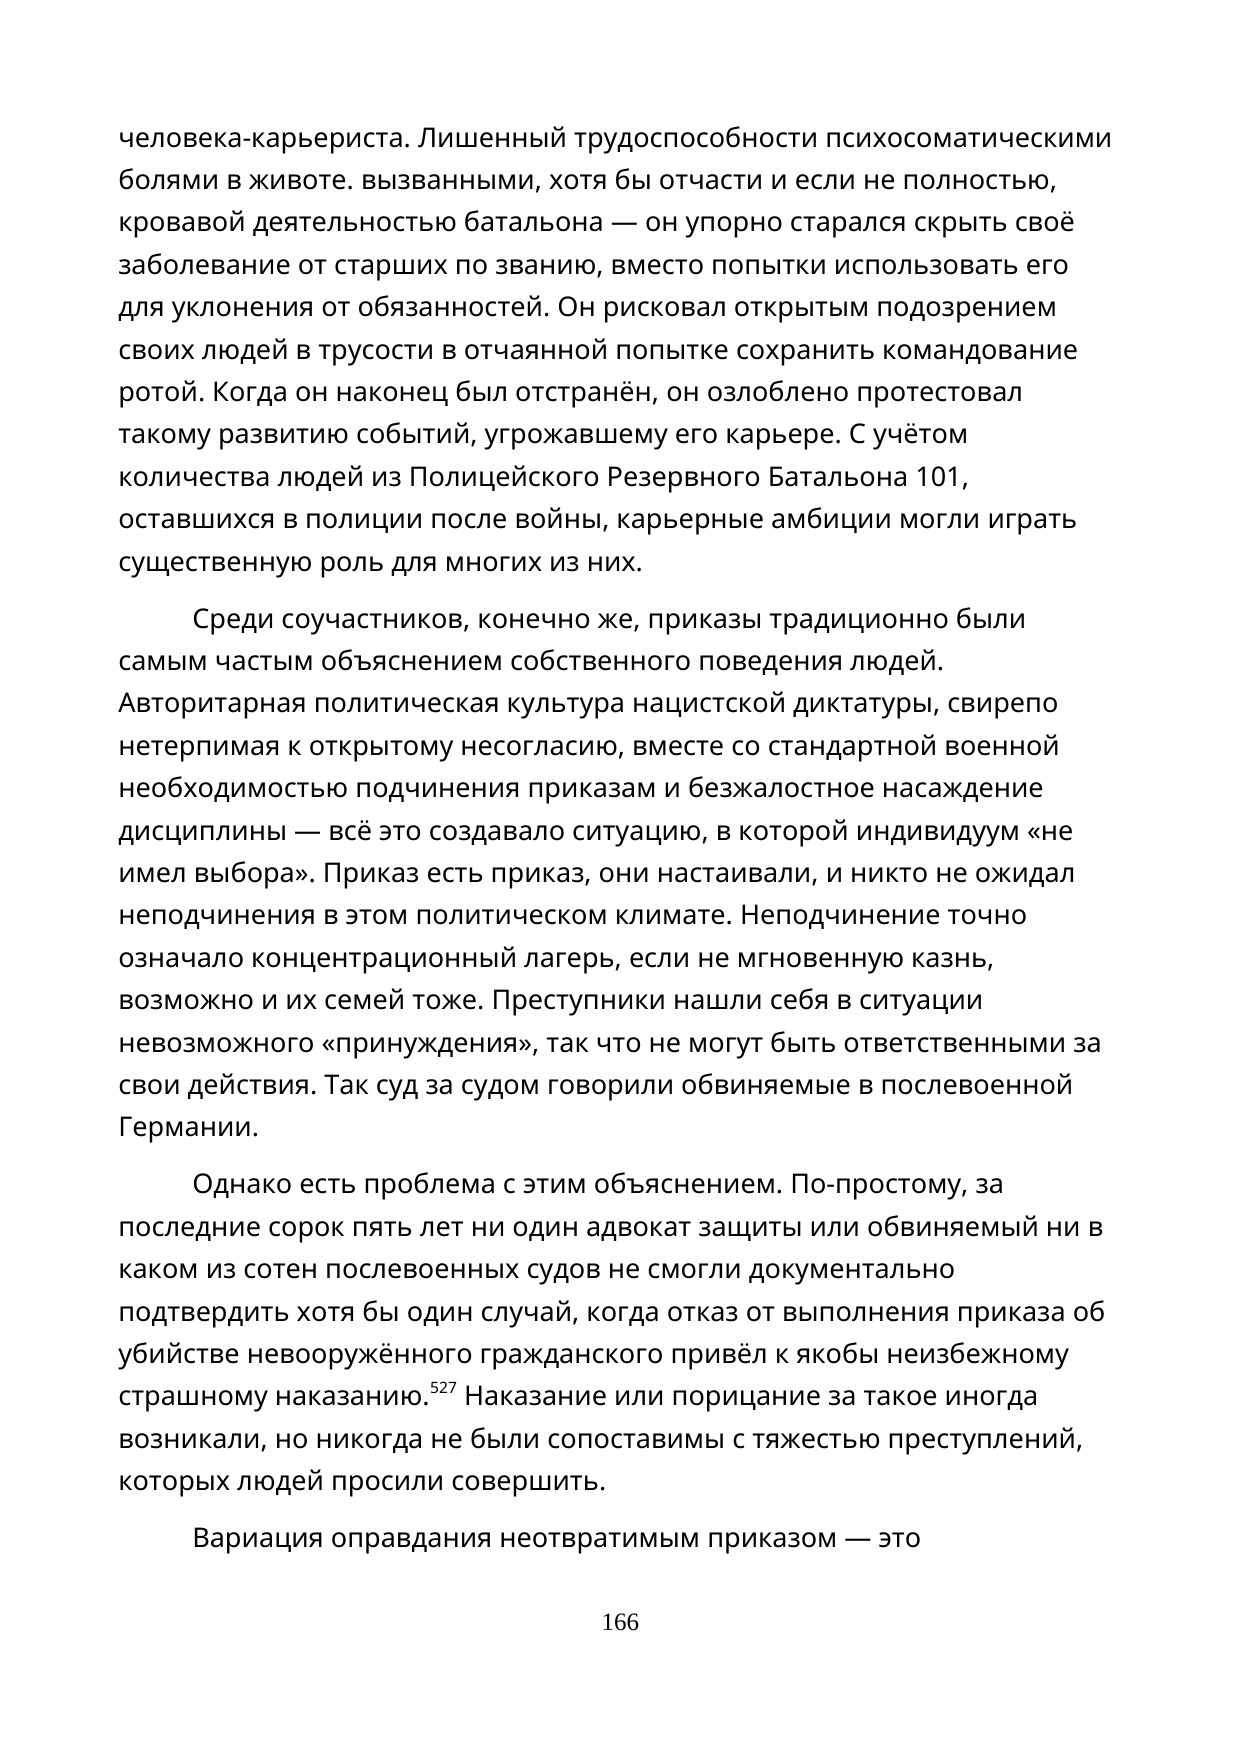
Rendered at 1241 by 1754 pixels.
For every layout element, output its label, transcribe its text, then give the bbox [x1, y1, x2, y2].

text Вариация оправдания неотвратимым приказом — это [118, 1518, 1122, 1555]
text Среди соучастников, конечно же, приказы традиционно были самым частым объяснением собственного поведения людей. Авторитарная политическая культура нацистской диктатуры, свирепо нетерпимая к открытому несогласию, вместе со стандартной военной необходимостью подчинения приказам и безжалостное насаждение дисциплины — всё это создавало ситуацию, в которой индивидуум «не имел выбора». Приказ есть приказ, они настаивали, и никто не ожидал неподчинения в этом политическом климате. Неподчинение точно означало концентрационный лагерь, если не мгновенную казнь, возможно и их семей тоже. Преступники нашли себя в ситуации невозможного «принуждения», так что не могут быть ответственными за свои действия. Так суд за судом говорили обвиняемые в послевоенной Германии. [118, 599, 1122, 1145]
text Однако есть проблема с этим объяснением. По-простому, за последние сорок пять лет ни один адвокат защиты или обвиняемый ни в каком из сотен послевоенных судов не смогли документально подтвердить хотя бы один случай, когда отказ от выполнения приказа об убийстве невооружённого гражданского привёл к якобы неизбежному страшному наказанию. Наказание или порицание за такое иногда возникали, но никогда не были сопоставимы с тяжестью преступлений, которых людей просили совершить. [118, 1165, 1122, 1498]
text человека-карьериста. Лишенный трудоспособности психосоматическими болями в животе. вызванными, хотя бы отчасти и если не полностью, кровавой деятельностью батальона — он упорно старался скрыть своё заболевание от старших по званию, вместо попытки использовать его для уклонения от обязанностей. Он рисковал открытым подозрением своих людей в трусости в отчаянной попытке сохранить командование ротой. Когда он наконец был отстранён, он озлоблено протестовал такому развитию событий, угрожавшему его карьере. С учётом количества людей из Полицейского Резервного Батальона 101, оставшихся в полиции после войны, карьерные амбиции могли играть существенную роль для многих из них. [118, 118, 1122, 579]
